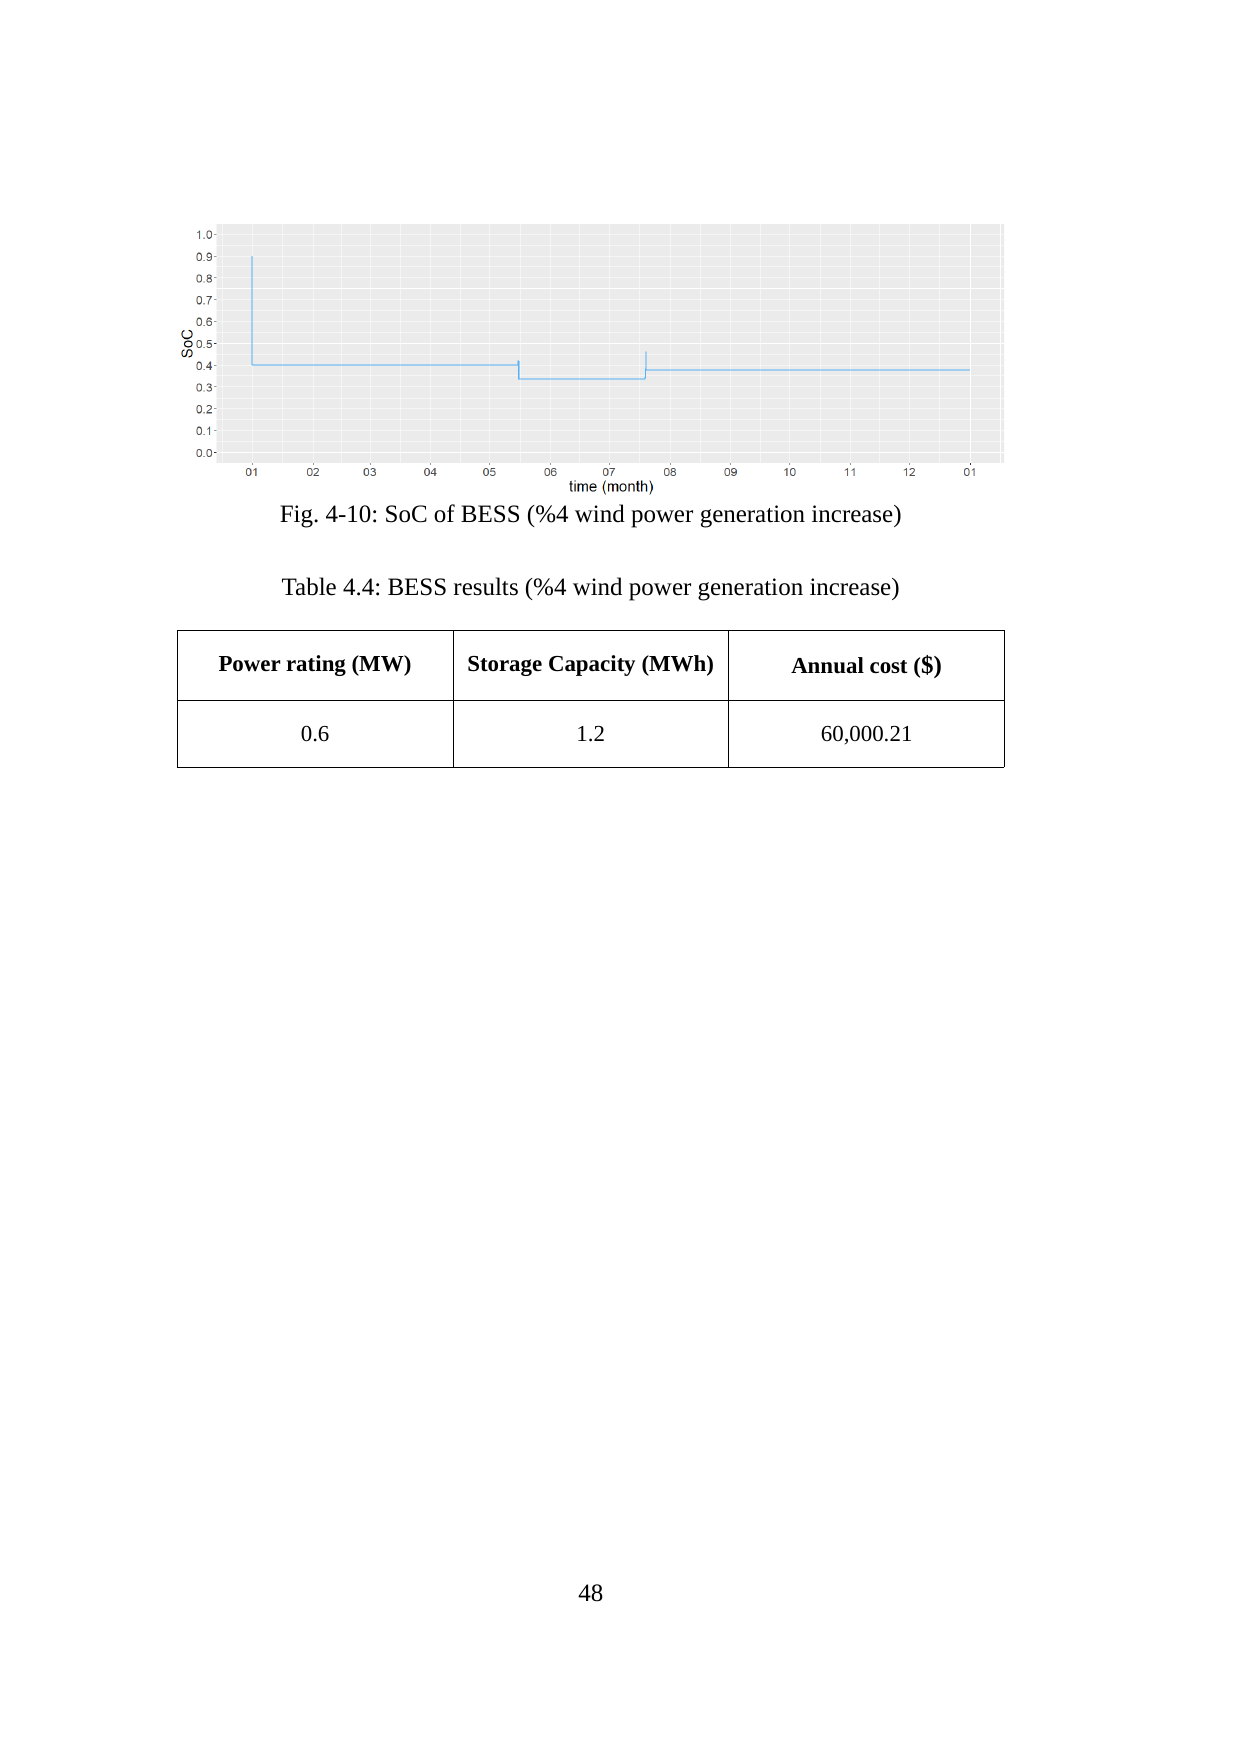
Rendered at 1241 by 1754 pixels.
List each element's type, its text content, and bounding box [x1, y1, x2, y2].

text Fig. 4-10: SoC of BESS (%4 wind power generation increase) [177, 497, 1004, 528]
table_cell 60,000.21 [729, 701, 1004, 767]
table_header Annual cost ($) [729, 631, 1004, 699]
table_cell 0.6 [178, 701, 453, 767]
text Table 4.4: BESS results (%4 wind power generation increase) [177, 572, 1004, 601]
table_header Storage Capacity (MWh) [454, 631, 728, 699]
picture [177, 219, 1005, 497]
table_header Power rating (MW) [178, 631, 453, 699]
table_cell 1.2 [454, 701, 728, 767]
